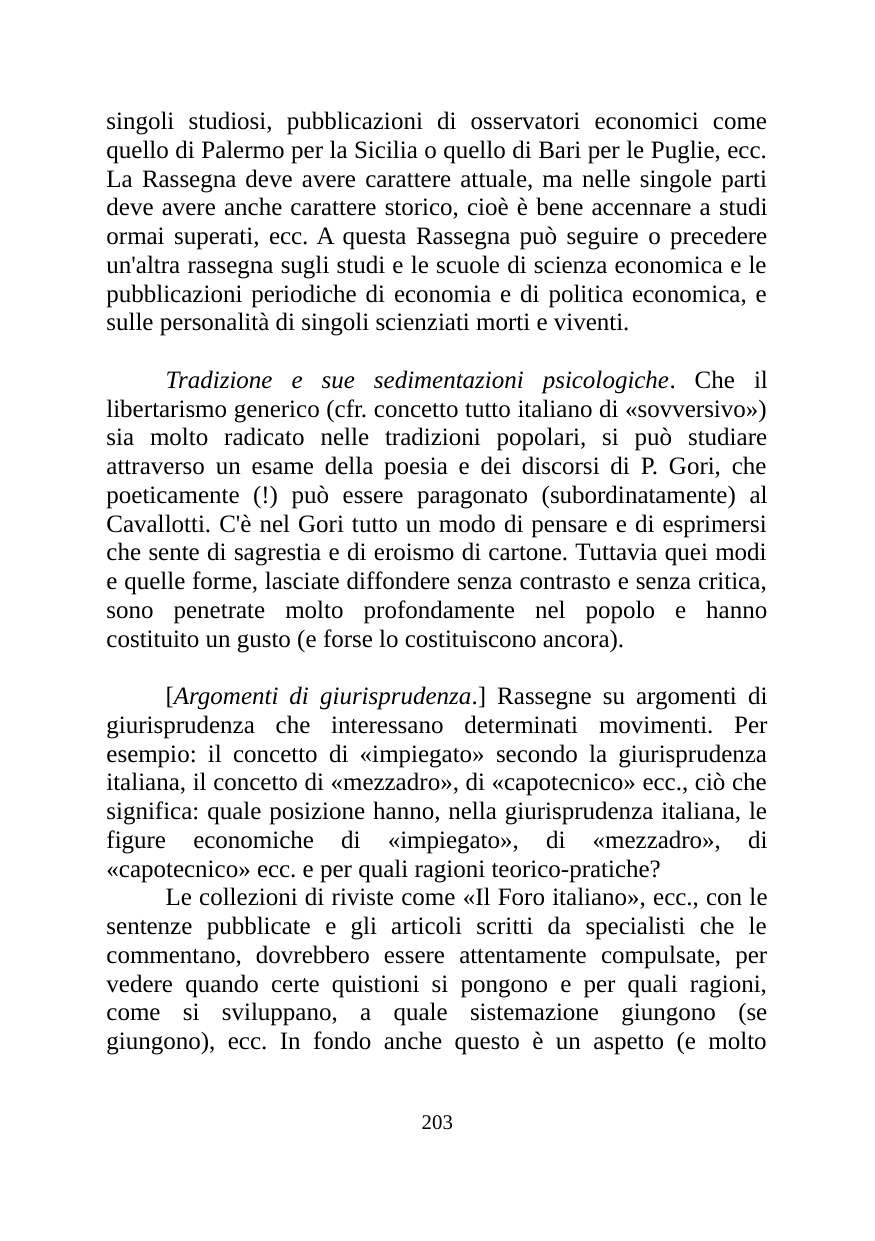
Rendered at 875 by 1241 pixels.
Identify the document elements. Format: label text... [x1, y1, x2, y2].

text [Argomenti di giurisprudenza.] Rassegne su argomenti di giurisprudenza che interessano determinati movimenti. Per esempio: il concetto di «impiegato» secondo la giurisprudenza italiana, il concetto di «mezzadro», di «capotecnico» ecc., ciò che significa: quale posizione hanno, nella giurisprudenza italiana, le figure economiche di «impiegato», di «mezzadro», di «capotecnico» ecc. e per quali ragioni teorico-pratiche? [106, 681, 768, 882]
text Tradizione e sue sedimentazioni psicologiche. Che il libertarismo generico (cfr. concetto tutto italiano di «sovversivo») sia molto radicato nelle tradizioni popolari, si può studiare attraverso un esame della poesia e dei discorsi di P. Gori, che poeticamente (!) può essere paragonato (subordinatamente) al Cavallotti. C'è nel Gori tutto un modo di pensare e di esprimersi che sente di sagrestia e di eroismo di cartone. Tuttavia quei modi e quelle forme, lasciate diffondere senza contrasto e senza critica, sono penetrate molto profondamente nel popolo e hanno costituito un gusto (e forse lo costituiscono ancora). [106, 365, 768, 652]
text Le collezioni di riviste come «Il Foro italiano», ecc., con le sentenze pubblicate e gli articoli scritti da specialisti che le commentano, dovrebbero essere attentamente compulsate, per vedere quando certe quistioni si pongono e per quali ragioni, come si sviluppano, a quale sistemazione giungono (se giungono), ecc. In fondo anche questo è un aspetto (e molto [106, 882, 768, 1055]
text singoli studiosi, pubblicazioni di osservatori economici come quello di Palermo per la Sicilia o quello di Bari per le Puglie, ecc. La Rassegna deve avere carattere attuale, ma nelle singole parti deve avere anche carattere storico, cioè è bene accennare a studi ormai superati, ecc. A questa Rassegna può seguire o precedere un'altra rassegna sugli studi e le scuole di scienza economica e le pubblicazioni periodiche di economia e di politica economica, e sulle personalità di singoli scienziati morti e viventi. [106, 106, 768, 336]
